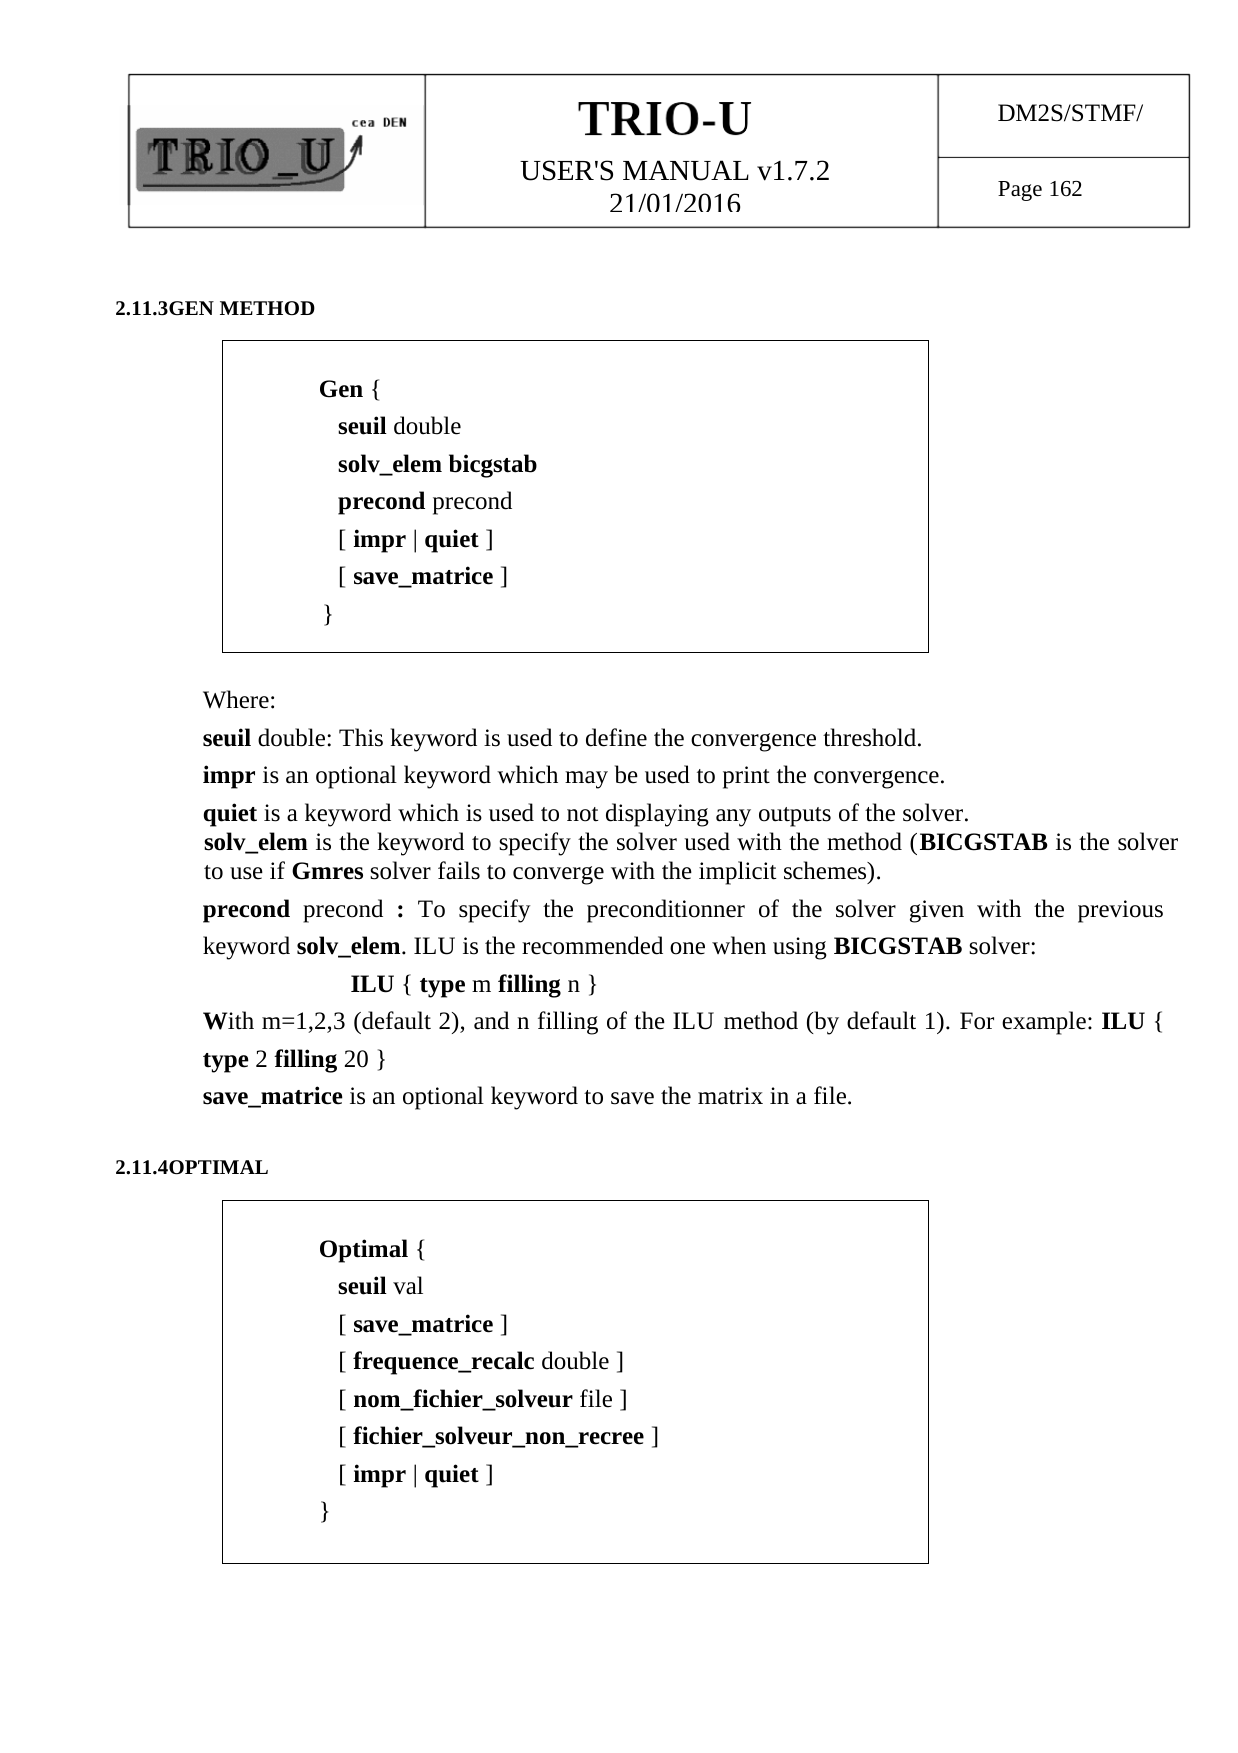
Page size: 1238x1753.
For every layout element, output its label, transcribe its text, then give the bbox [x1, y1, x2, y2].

table_header Gen { seuil double solv_elem bicgstab precond precond [ impr | quiet ] [ save_matrice ] } [223, 341, 928, 652]
text With m=1,2,3 (default 2), and n filling of the ILU method (by default 1). For example: ILU { type 2 filling 20 } [203, 998, 1165, 1073]
text save_matrice is an optional keyword to save the matrix in a file. [203, 1073, 1165, 1110]
subtitle OPTIMAL [115, 1155, 1164, 1179]
text solv_elem is the keyword to specify the solver used with the method (BICGSTAB is the solver to use if Gmres solver fails to converge with the implicit schemes). [204, 827, 1178, 885]
text ILU { type m filling n } [203, 960, 1165, 998]
text seuil double: This keyword is used to define the convergence threshold. [203, 714, 1165, 752]
text precond precond : To specify the preconditionner of the solver given with the previous keyword solv_elem. ILU is the recommended one when using BICGSTAB solver: [203, 885, 1165, 960]
table_header Optimal { seuil val [ save_matrice ] [ frequence_recalc double ] [ nom_fichier_solveur file ] [ fichier_solveur_non_recree ] [ impr | quiet ] } [223, 1201, 928, 1562]
subtitle GEN METHOD [115, 295, 1164, 319]
text Where: [203, 677, 1165, 714]
text impr is an optional keyword which may be used to print the convergence. [203, 752, 1165, 789]
text quiet is a keyword which is used to not displaying any outputs of the solver. [203, 789, 1165, 827]
